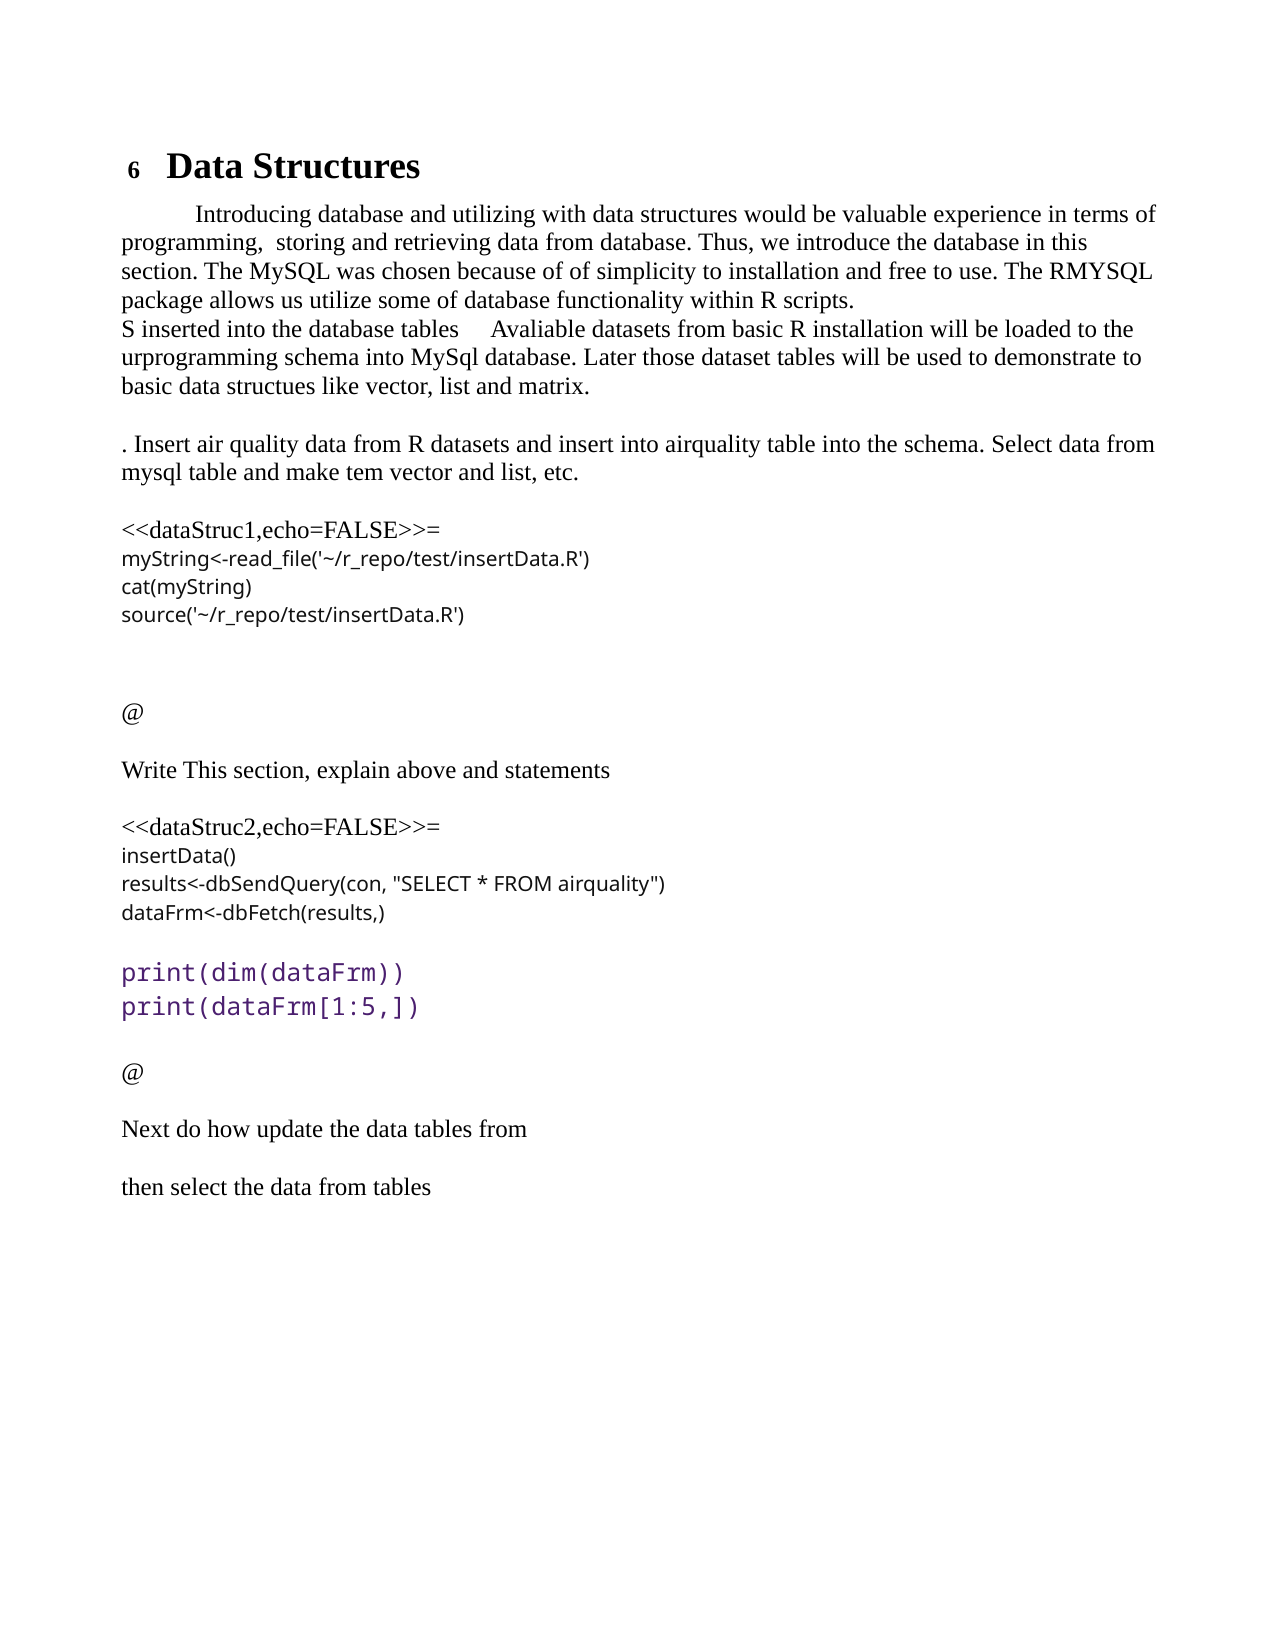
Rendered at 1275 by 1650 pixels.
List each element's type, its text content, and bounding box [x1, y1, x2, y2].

text @ [121, 1057, 1158, 1086]
text results<-dbSendQuery(con, "SELECT * FROM airquality") [121, 869, 1158, 898]
text <<dataStruc1,echo=FALSE>>= [121, 515, 1158, 544]
text Next do how update the data tables from [121, 1114, 1158, 1143]
text cat(myString) [121, 572, 1158, 601]
text print(dataFrm[1:5,]) [121, 989, 1158, 1023]
text dataFrm<-dbFetch(results,) [121, 898, 1158, 926]
text print(dim(dataFrm)) [121, 955, 1158, 989]
text . Insert air quality data from R datasets and insert into airquality table into the schema. Select data from mysql table and make tem vector and list, etc. [121, 429, 1158, 486]
text Introducing database and utilizing with data structures would be valuable experience in terms of programming, storing and retrieving data from database. Thus, we introduce the database in this section. The MySQL was chosen because of of simplicity to installation and free to use. The RMYSQL package allows us utilize some of database functionality within R scripts. [121, 199, 1158, 314]
text @ [121, 697, 1158, 726]
text insertData() [121, 841, 1158, 869]
text <<dataStruc2,echo=FALSE>>= [121, 812, 1158, 841]
text then select the data from tables [121, 1172, 1158, 1201]
text S inserted into the database tables Avaliable datasets from basic R installation will be loaded to the urprogramming schema into MySql database. Later those dataset tables will be used to demonstrate to basic data structues like vector, list and matrix. [121, 314, 1158, 400]
text Write This section, explain above and statements [121, 755, 1158, 783]
text myString<-read_file('~/r_repo/test/insertData.R') [121, 544, 1158, 572]
subtitle Data Structures [121, 143, 1158, 186]
text source('~/r_repo/test/insertData.R') [121, 601, 1158, 629]
